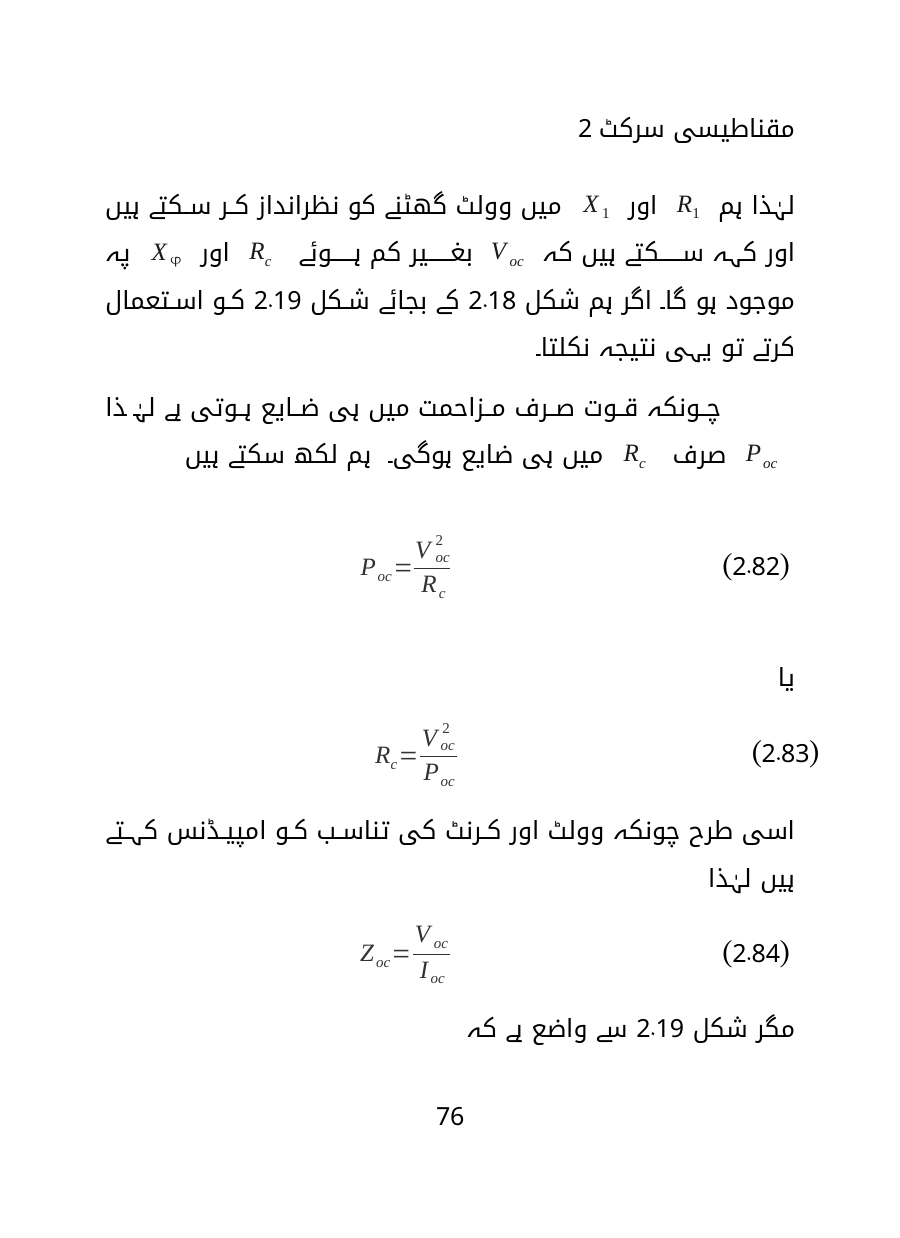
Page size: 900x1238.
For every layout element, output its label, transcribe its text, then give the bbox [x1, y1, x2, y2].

text اسی طرح چونکہ وولٹ اور کرنٹ کی تناسب کو امپیڈنس کہتے ہیں لہٰذا [105, 808, 795, 902]
table_header [105, 714, 718, 808]
table_header [105, 915, 696, 1005]
text لہٰذا ہماورمیں وولٹ گھٹنے کو نظرانداز کر سکتے ہیں اور کہہ سکتے ہیں کہبغیر کم ہوئے اورپہ موجود ہو گا۔ اگر ہم شکل 2.18 کے بجائے شکل 2.19 کو استعمال کرتے تو یہی نتیجہ نکلتا۔ [105, 182, 795, 372]
table_header (2.84) [696, 915, 795, 1005]
text یا [105, 654, 795, 701]
table_header [105, 526, 698, 620]
text چونکہ قوت صرف مزاحمت میں ہی ضایع ہوتی ہے لہٰذا صرف میں ہی ضایع ہوگی۔ ہم لکھ سکتے ہیں [105, 384, 795, 479]
table_header (2.82) [698, 526, 795, 620]
text مگر شکل 2.19 سے واضع ہے کہ [105, 1005, 795, 1053]
table_header (2.83) [718, 714, 795, 808]
